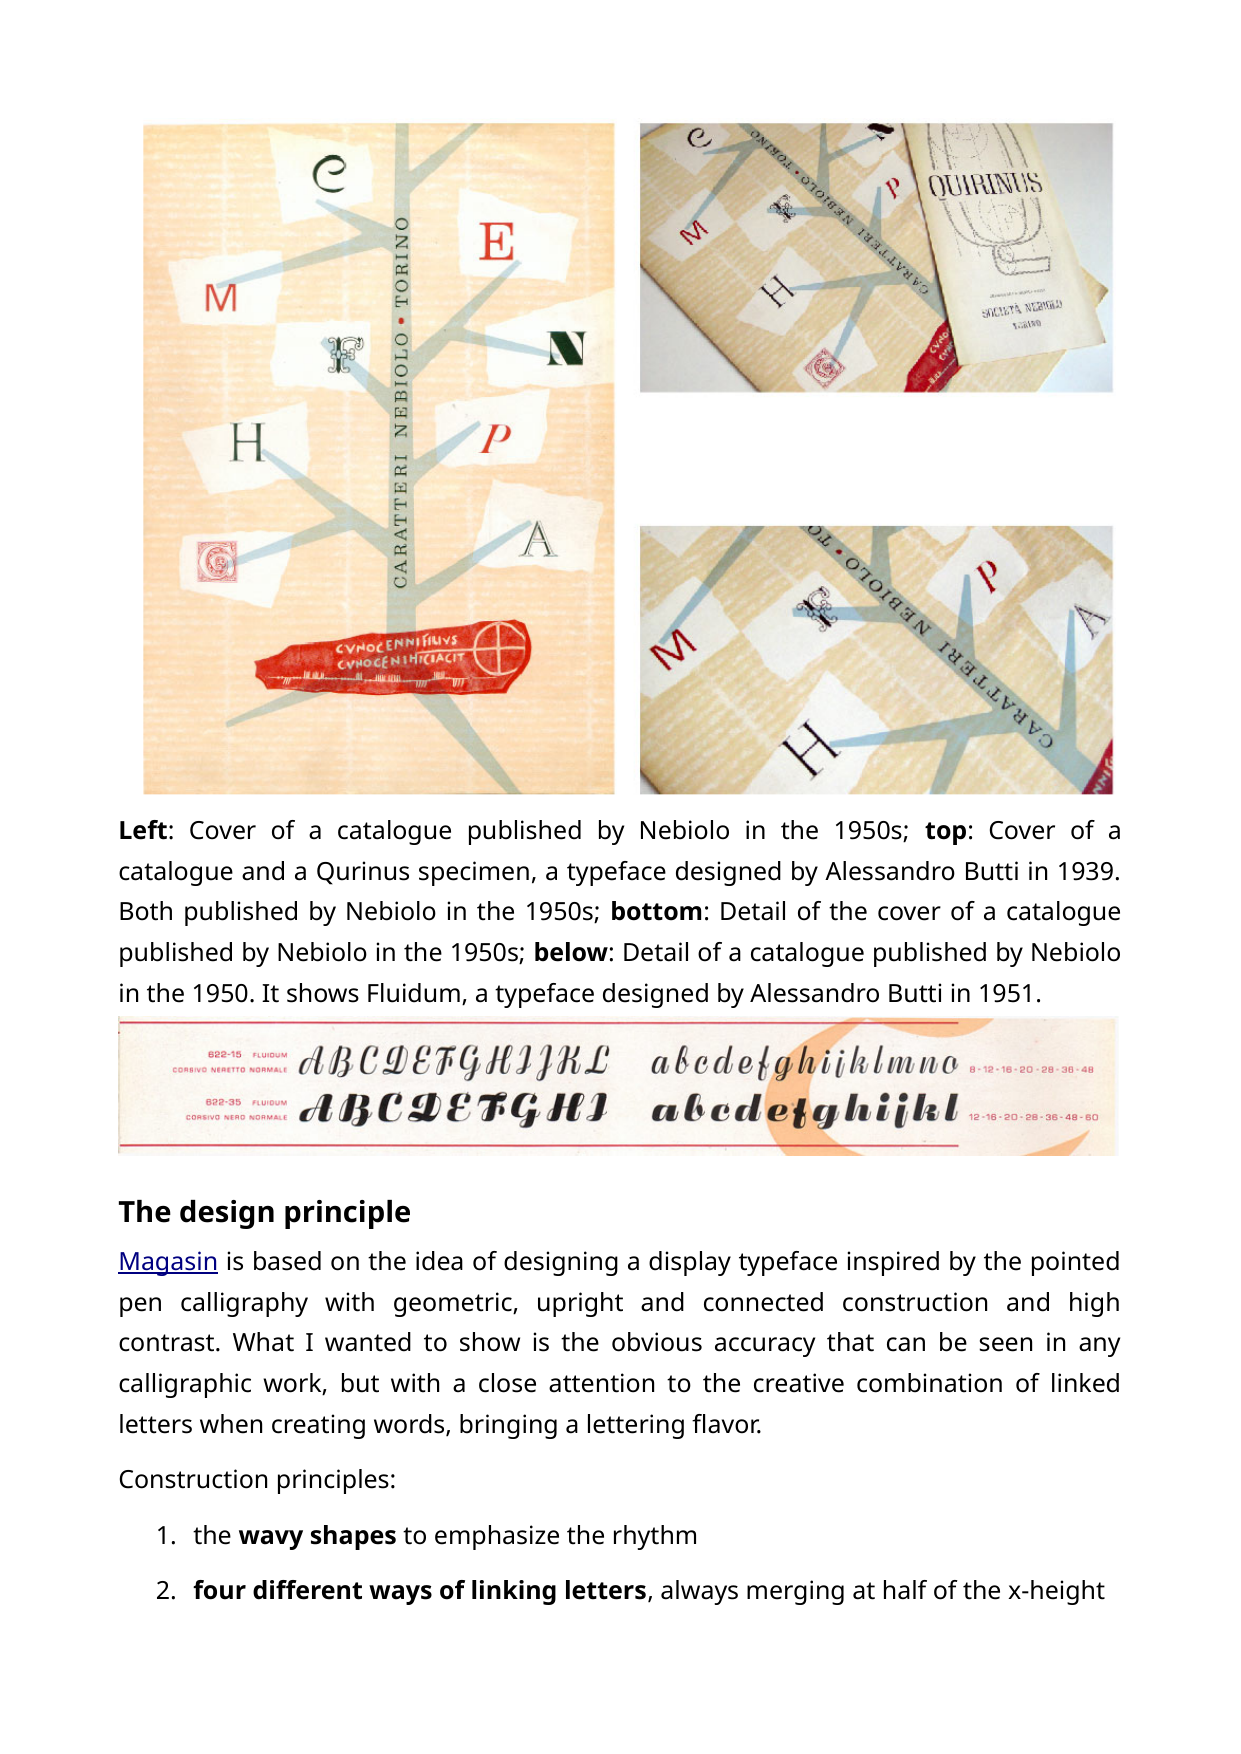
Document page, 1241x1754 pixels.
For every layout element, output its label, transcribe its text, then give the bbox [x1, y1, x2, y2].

text Left: Cover of a catalogue published by Nebiolo in the 1950s; top: Cover of a catalogue and a Qurinus specimen, a typeface designed by Alessandro Butti in 1939. Both published by Nebiolo in the 1950s; bottom: Detail of the cover of a catalogue published by Nebiolo in the 1950s; below: Detail of a catalogue published by Nebiolo in the 1950. It shows Fluidum, a typeface designed by Alessandro Butti in 1951. [118, 812, 1122, 1010]
list four different ways of linking letters, always merging at half of the x-height [156, 1573, 1122, 1607]
list the wavy shapes to emphasize the rhythm [156, 1517, 1122, 1552]
text Magasin is based on the idea of designing a display typeface inspired by the pointed pen calligraphy with geometric, upright and connected construction and high contrast. What I wanted to show is the obvious accuracy that can be seen in any calligraphic work, but with a close attention to the creative combination of linked letters when creating words, bringing a lettering flavor. [118, 1243, 1122, 1441]
picture [118, 1016, 1119, 1156]
picture [118, 118, 1121, 806]
text Construction principles: [118, 1462, 1122, 1496]
subtitle The design principle [118, 1191, 1122, 1231]
